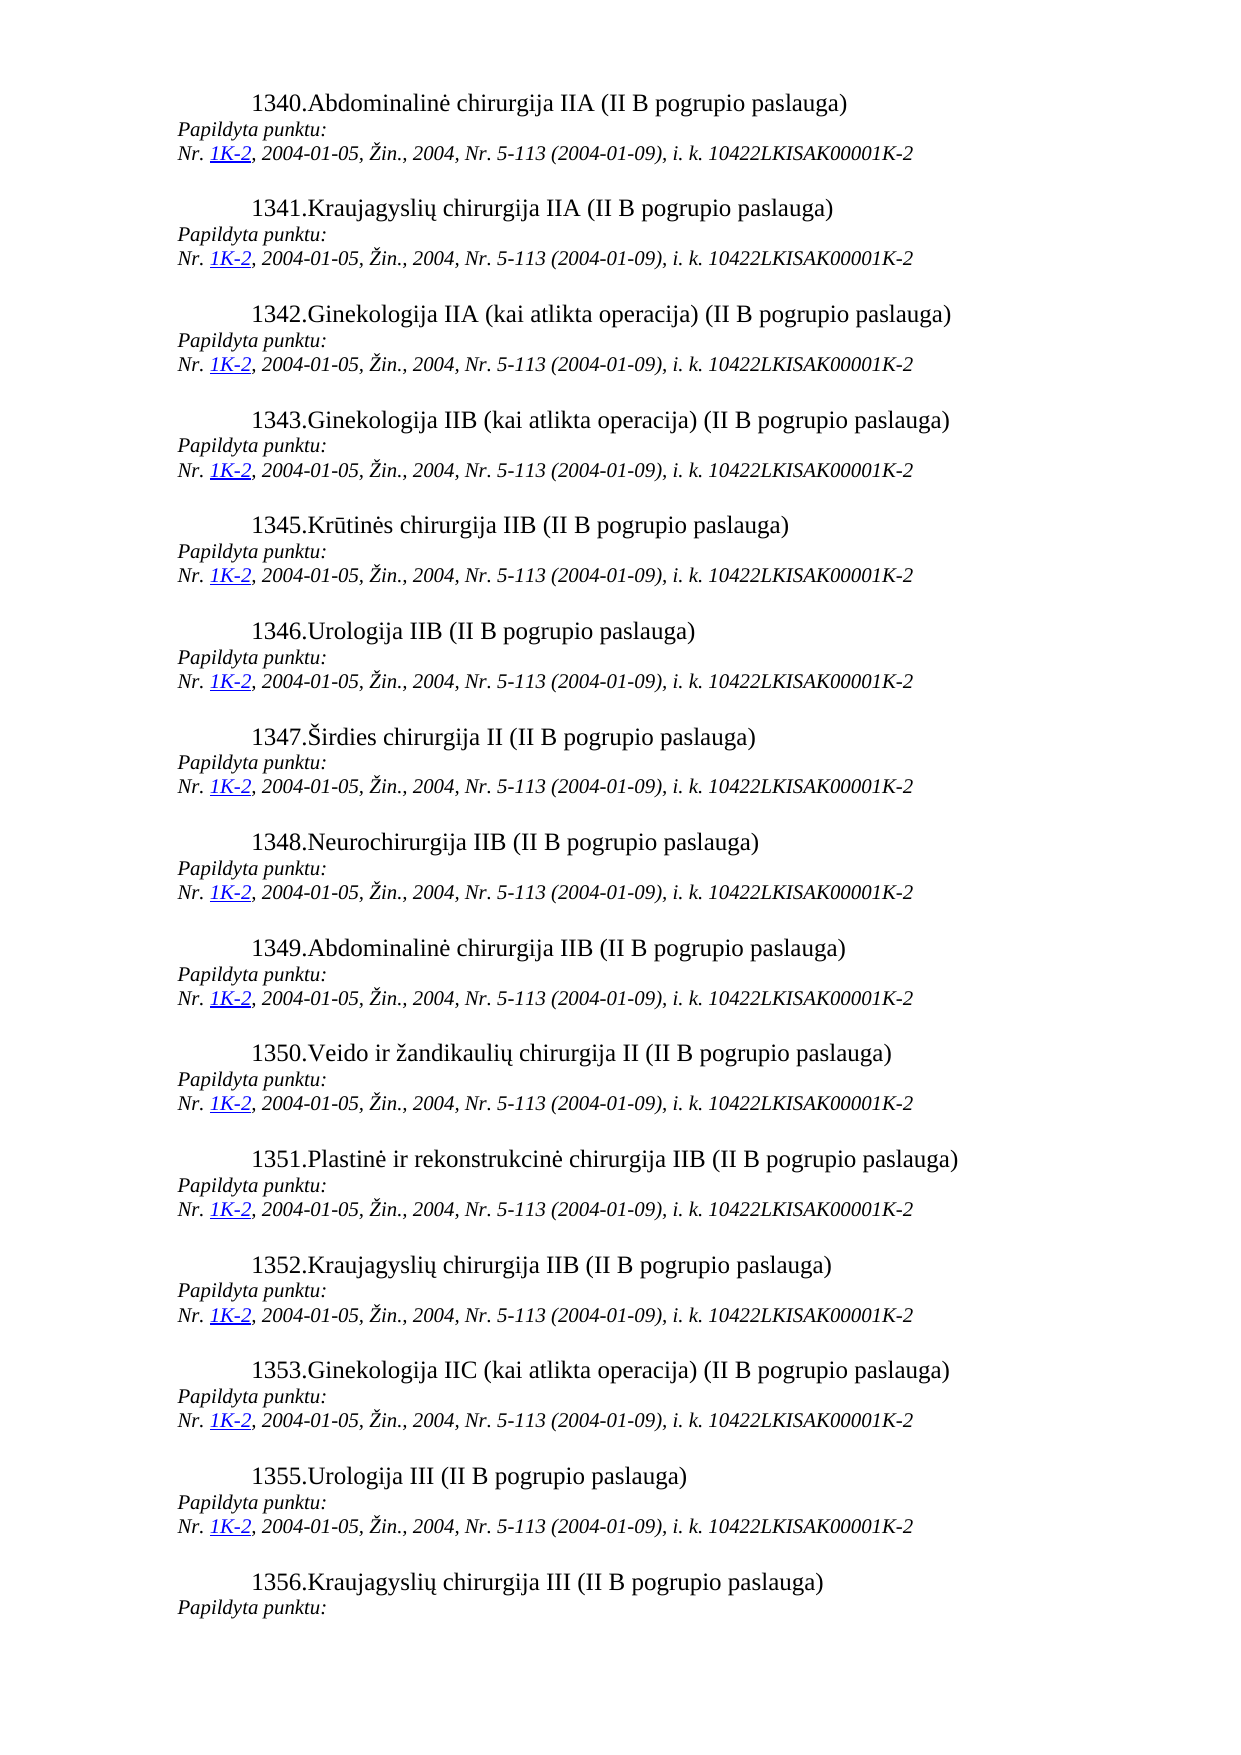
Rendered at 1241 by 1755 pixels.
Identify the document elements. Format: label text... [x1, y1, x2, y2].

text Nr. 1K-2, 2004-01-05, Žin., 2004, Nr. 5-113 (2004-01-09), i. k. 10422LKISAK00001K-2 [177, 1302, 1181, 1327]
text Papildyta punktu: [177, 1278, 1181, 1302]
text 1346.Urologija IIB (II B pogrupio paslauga) [177, 616, 1181, 645]
text Nr. 1K-2, 2004-01-05, Žin., 2004, Nr. 5-113 (2004-01-09), i. k. 10422LKISAK00001K-2 [177, 774, 1181, 798]
text Nr. 1K-2, 2004-01-05, Žin., 2004, Nr. 5-113 (2004-01-09), i. k. 10422LKISAK00001K-2 [177, 563, 1181, 587]
text 1349.Abdominalinė chirurgija IIB (II B pogrupio paslauga) [177, 933, 1181, 962]
text 1356.Kraujagyslių chirurgija III (II B pogrupio paslauga) [177, 1567, 1181, 1595]
text Nr. 1K-2, 2004-01-05, Žin., 2004, Nr. 5-113 (2004-01-09), i. k. 10422LKISAK00001K-2 [177, 246, 1181, 270]
text Papildyta punktu: [177, 856, 1181, 880]
text Papildyta punktu: [177, 1067, 1181, 1091]
text 1342.Ginekologija IIA (kai atlikta operacija) (II B pogrupio paslauga) [177, 299, 1181, 328]
text Nr. 1K-2, 2004-01-05, Žin., 2004, Nr. 5-113 (2004-01-09), i. k. 10422LKISAK00001K-2 [177, 880, 1181, 904]
text Nr. 1K-2, 2004-01-05, Žin., 2004, Nr. 5-113 (2004-01-09), i. k. 10422LKISAK00001K-2 [177, 986, 1181, 1010]
text 1350.Veido ir žandikaulių chirurgija II (II B pogrupio paslauga) [177, 1038, 1181, 1067]
text Nr. 1K-2, 2004-01-05, Žin., 2004, Nr. 5-113 (2004-01-09), i. k. 10422LKISAK00001K-2 [177, 1514, 1181, 1538]
text Papildyta punktu: [177, 222, 1181, 246]
text 1347.Širdies chirurgija II (II B pogrupio paslauga) [177, 722, 1181, 750]
text Nr. 1K-2, 2004-01-05, Žin., 2004, Nr. 5-113 (2004-01-09), i. k. 10422LKISAK00001K-2 [177, 669, 1181, 693]
text 1341.Kraujagyslių chirurgija IIA (II B pogrupio paslauga) [177, 193, 1181, 222]
text Papildyta punktu: [177, 1490, 1181, 1514]
text Papildyta punktu: [177, 117, 1181, 141]
text Papildyta punktu: [177, 645, 1181, 669]
text Papildyta punktu: [177, 539, 1181, 563]
text 1353.Ginekologija IIC (kai atlikta operacija) (II B pogrupio paslauga) [177, 1355, 1181, 1384]
text Nr. 1K-2, 2004-01-05, Žin., 2004, Nr. 5-113 (2004-01-09), i. k. 10422LKISAK00001K-2 [177, 1408, 1181, 1432]
text Nr. 1K-2, 2004-01-05, Žin., 2004, Nr. 5-113 (2004-01-09), i. k. 10422LKISAK00001K-2 [177, 1197, 1181, 1221]
text 1340.Abdominalinė chirurgija IIA (II B pogrupio paslauga) [177, 88, 1181, 117]
text Papildyta punktu: [177, 1595, 1181, 1619]
text 1345.Krūtinės chirurgija IIB (II B pogrupio paslauga) [177, 510, 1181, 539]
text Nr. 1K-2, 2004-01-05, Žin., 2004, Nr. 5-113 (2004-01-09), i. k. 10422LKISAK00001K-2 [177, 1091, 1181, 1115]
text Papildyta punktu: [177, 1384, 1181, 1408]
text 1355.Urologija III (II B pogrupio paslauga) [177, 1461, 1181, 1490]
text 1352.Kraujagyslių chirurgija IIB (II B pogrupio paslauga) [177, 1250, 1181, 1278]
text 1348.Neurochirurgija IIB (II B pogrupio paslauga) [177, 827, 1181, 856]
text Nr. 1K-2, 2004-01-05, Žin., 2004, Nr. 5-113 (2004-01-09), i. k. 10422LKISAK00001K-2 [177, 141, 1181, 165]
text Papildyta punktu: [177, 1173, 1181, 1197]
text Nr. 1K-2, 2004-01-05, Žin., 2004, Nr. 5-113 (2004-01-09), i. k. 10422LKISAK00001K-2 [177, 352, 1181, 376]
text 1351.Plastinė ir rekonstrukcinė chirurgija IIB (II B pogrupio paslauga) [177, 1144, 1181, 1173]
text Papildyta punktu: [177, 328, 1181, 352]
text Papildyta punktu: [177, 750, 1181, 774]
text Papildyta punktu: [177, 433, 1181, 457]
text Papildyta punktu: [177, 962, 1181, 986]
text 1343.Ginekologija IIB (kai atlikta operacija) (II B pogrupio paslauga) [177, 405, 1181, 433]
text Nr. 1K-2, 2004-01-05, Žin., 2004, Nr. 5-113 (2004-01-09), i. k. 10422LKISAK00001K-2 [177, 457, 1181, 482]
